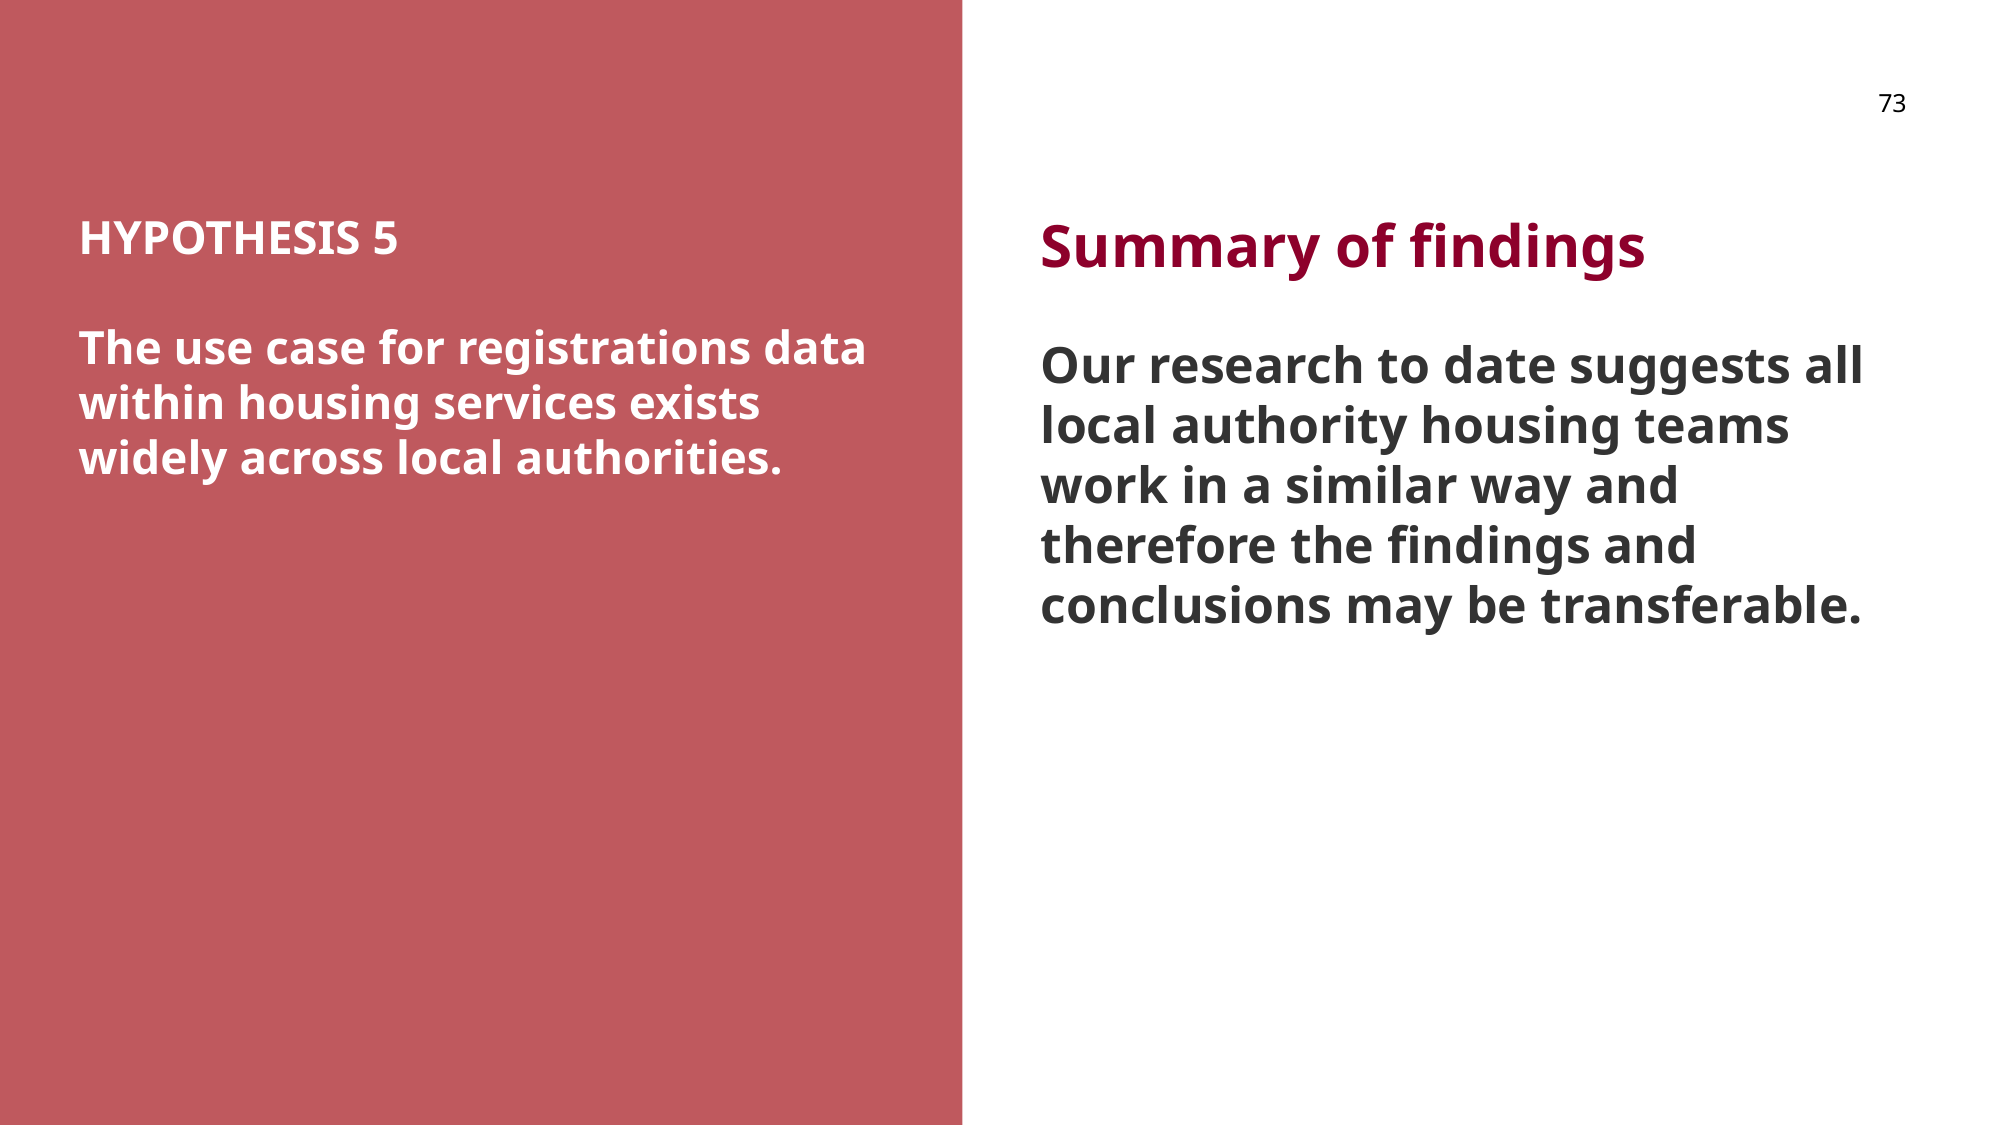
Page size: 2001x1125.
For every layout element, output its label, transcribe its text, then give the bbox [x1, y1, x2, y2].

text_box Summary of findings Our research to date suggests all local authority housing teams work in a similar way and therefore the findings and conclusions may be transferable. [1040, 208, 1888, 634]
text_box [0, 0, 963, 1125]
slide_number [1850, 87, 1907, 148]
title HYPOTHESIS 5 The use case for registrations data within housing services exists widely across local authorities. [78, 208, 885, 888]
